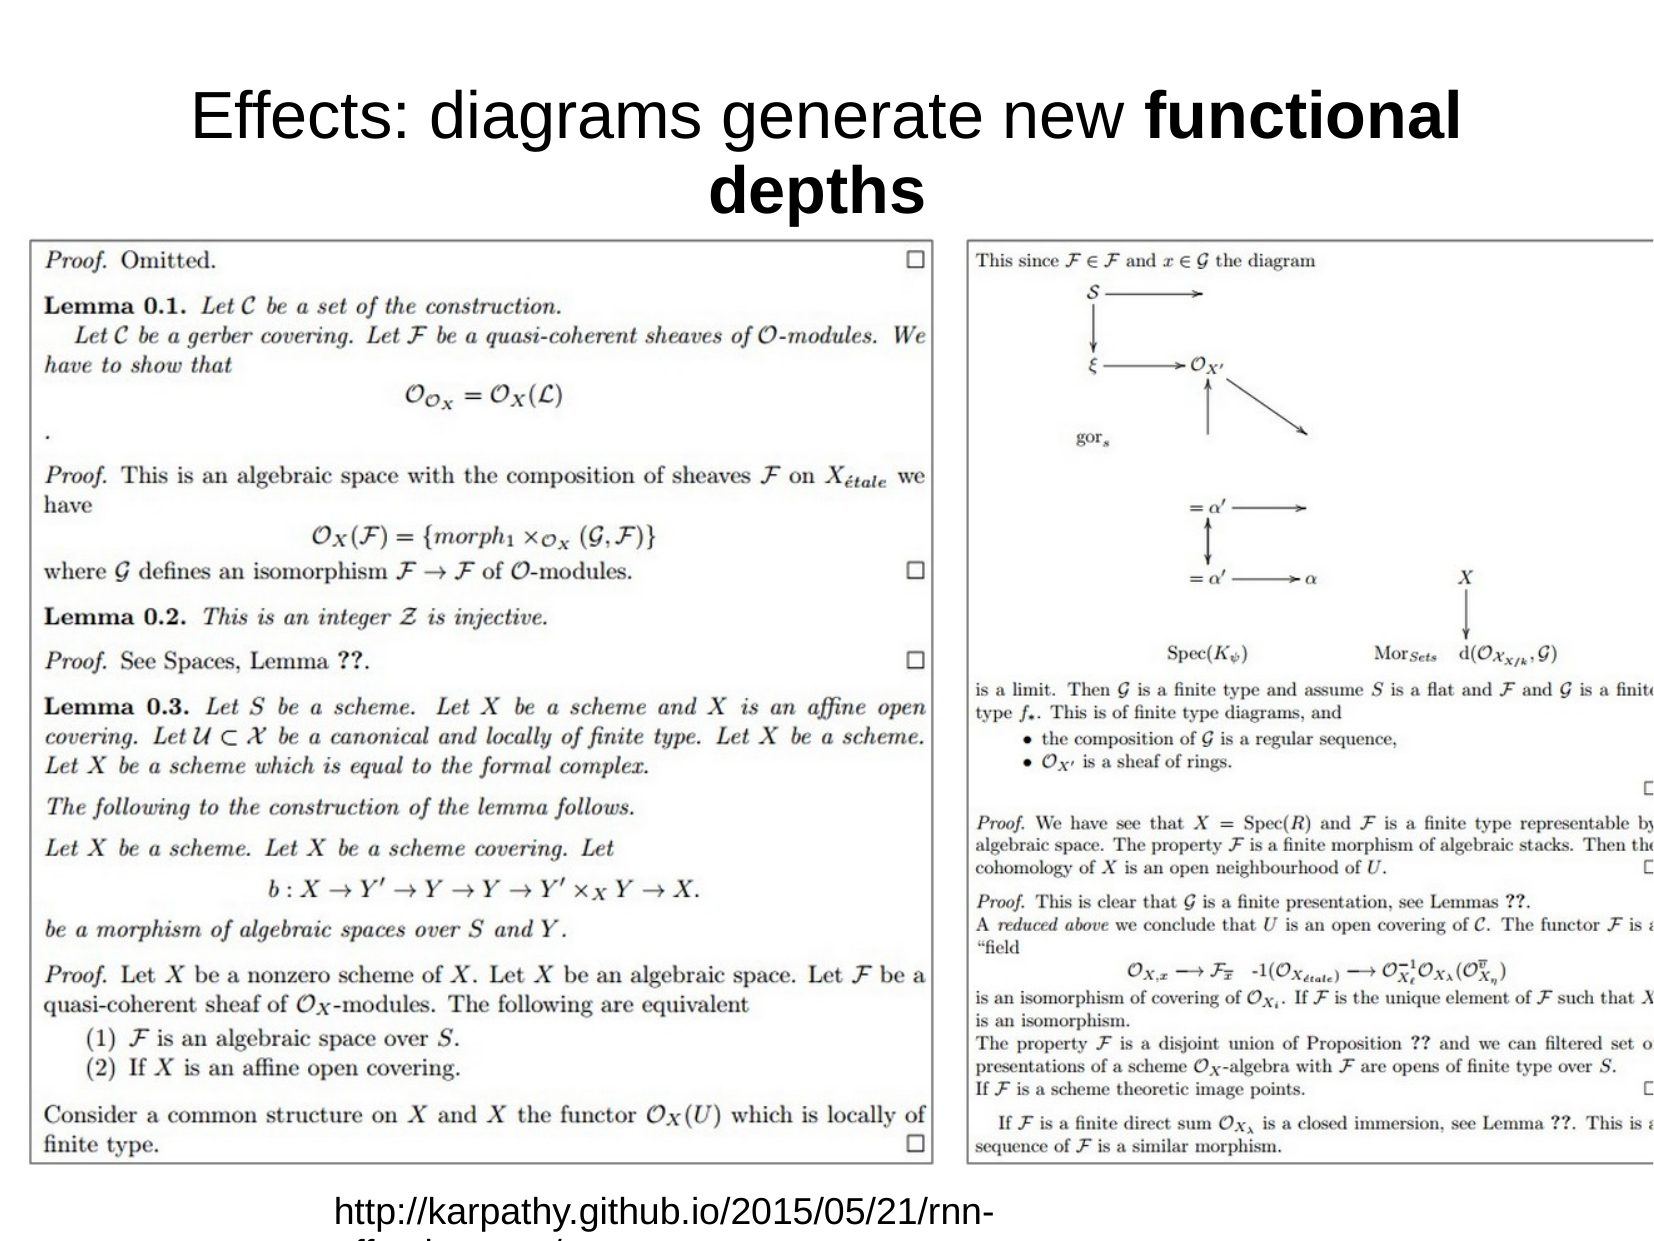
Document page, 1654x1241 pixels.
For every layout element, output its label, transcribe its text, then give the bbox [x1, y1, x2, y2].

picture [23, 234, 1654, 1170]
title Effects: diagrams generate new functional depths [82, 49, 1571, 234]
text_box http://karpathy.github.io/2015/05/21/rnn-effectiveness/ [318, 1183, 1238, 1241]
